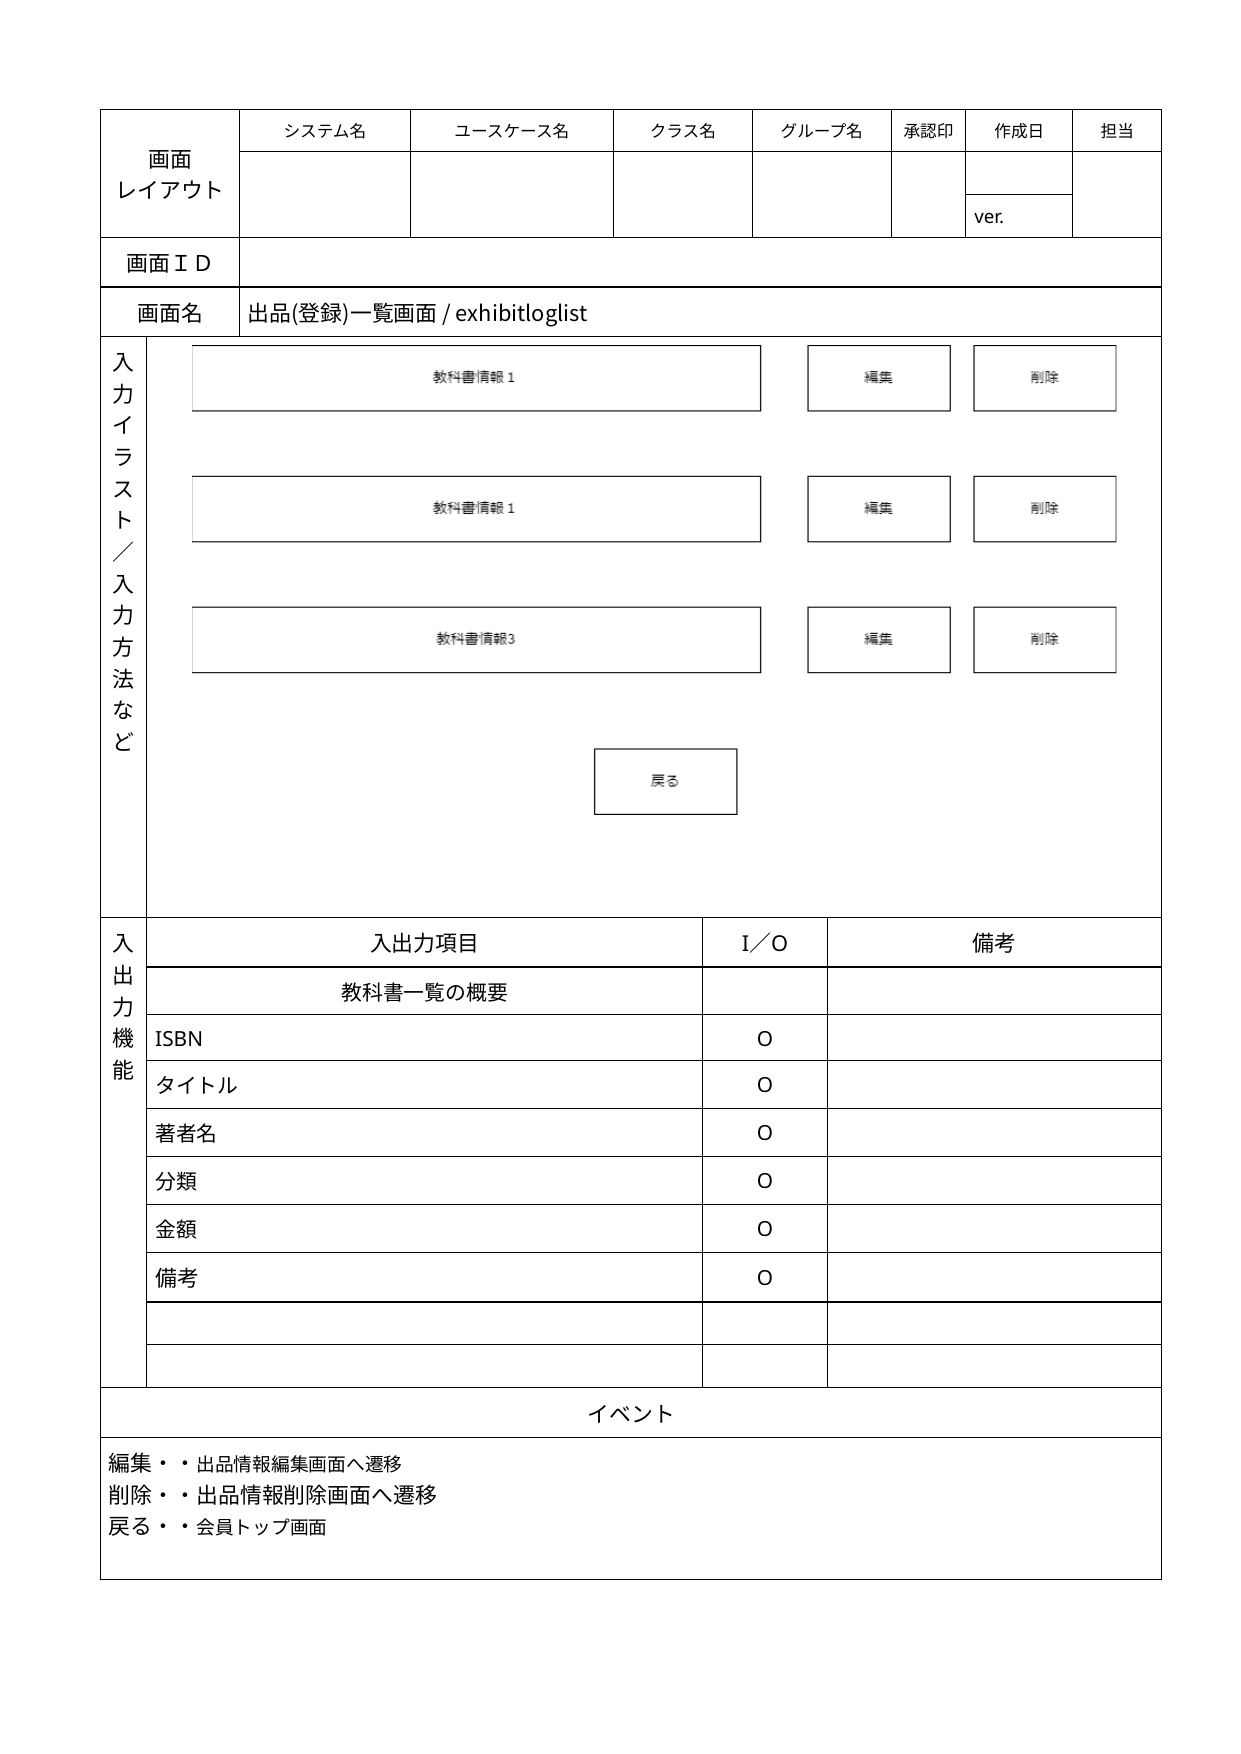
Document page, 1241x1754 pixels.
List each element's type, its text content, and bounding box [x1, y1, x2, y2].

table_cell 著者名 [147, 1109, 702, 1156]
table_header グループ名 [753, 110, 891, 151]
table_cell O [703, 1109, 827, 1156]
table_cell [828, 1205, 1161, 1252]
table_cell [892, 152, 965, 237]
table_cell [828, 1303, 1161, 1344]
table_cell [703, 1303, 827, 1344]
table_cell [828, 1109, 1161, 1156]
table_cell 入出力機能 [101, 918, 146, 1387]
table_cell イベント [101, 1388, 1161, 1437]
table_cell 編集・・出品情報編集画面へ遷移 削除・・出品情報削除画面へ遷移 戻る・・会員トップ画面 [101, 1438, 1161, 1579]
table_header システム名 [240, 110, 410, 151]
table_cell [703, 1345, 827, 1387]
picture [192, 345, 1117, 815]
table_cell O [703, 1157, 827, 1204]
table_cell [828, 968, 1161, 1014]
table_cell O [703, 1253, 827, 1301]
table_cell 分類 [147, 1157, 702, 1204]
table_cell O [703, 1205, 827, 1252]
table_cell [966, 152, 1072, 194]
table_header 画面 レイアウト [101, 110, 239, 237]
table_cell [147, 1345, 702, 1387]
table_cell [614, 152, 752, 237]
table_cell [703, 968, 827, 1014]
table_cell [828, 1015, 1161, 1060]
table_cell 教科書一覧の概要 [147, 968, 702, 1014]
table_cell [828, 1061, 1161, 1108]
table_cell [147, 1303, 702, 1344]
table_cell [753, 152, 891, 237]
table_cell [828, 1253, 1161, 1301]
table_cell 備考 [828, 918, 1161, 966]
table_header ユースケース名 [411, 110, 613, 151]
table_cell [828, 1157, 1161, 1204]
table_cell [240, 238, 1161, 286]
table_cell I／O [703, 918, 827, 966]
table_header 作成日 [966, 110, 1072, 151]
table_cell タイトル [147, 1061, 702, 1108]
table_cell O [703, 1061, 827, 1108]
table_cell O [703, 1015, 827, 1060]
table_cell 入力イラスト／入力方法など [101, 337, 146, 917]
table_cell 金額 [147, 1205, 702, 1252]
table_cell ver. [966, 195, 1072, 237]
table_cell [828, 1345, 1161, 1387]
table_cell 画面名 [101, 288, 239, 336]
table_cell ISBN [147, 1015, 702, 1060]
table_cell [147, 337, 1161, 917]
table_cell [1073, 152, 1161, 237]
table_cell [411, 152, 613, 237]
table_header クラス名 [614, 110, 752, 151]
table_cell 入出力項目 [147, 918, 702, 966]
table_header 担当 [1073, 110, 1161, 151]
table_cell 出品(登録)一覧画面 / exhibitloglist [240, 288, 1161, 336]
table_cell 画面ＩＤ [101, 238, 239, 286]
table_cell [240, 152, 410, 237]
table_cell 備考 [147, 1253, 702, 1301]
table_header 承認印 [892, 110, 965, 151]
